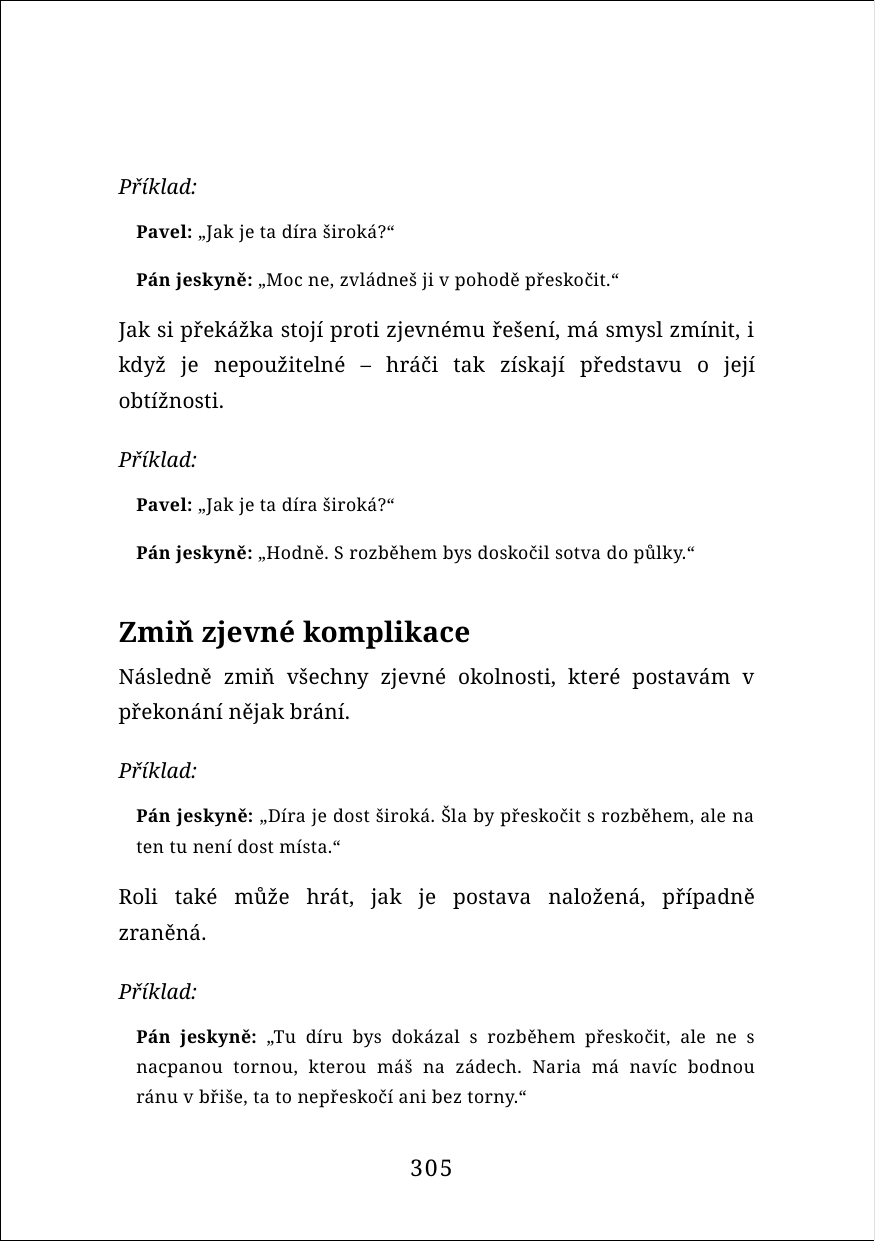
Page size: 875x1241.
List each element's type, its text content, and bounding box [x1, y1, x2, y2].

text Jak si překážka stojí proti zjevnému řešení, má smysl zmínit, i když je nepoužitelné – hráči tak získají představu o její obtížnosti. [118, 315, 756, 414]
subtitle Zmiň zjevné komplikace [118, 612, 756, 650]
text Příklad: [118, 977, 756, 1005]
text Příklad: [118, 445, 756, 473]
text Příklad: [118, 757, 756, 785]
text Pán jeskyně: „Moc ne, zvládneš ji v pohodě přeskočit.“ [136, 267, 756, 291]
text Následně zmiň všechny zjevné okolnosti, které postavám v překonání nějak brání. [118, 662, 756, 726]
text Pavel: „Jak je ta díra široká?“ [136, 219, 756, 243]
text Příklad: [118, 172, 756, 200]
text Pavel: „Jak je ta díra široká?“ [136, 492, 756, 517]
text Pán jeskyně: „Tu díru bys dokázal s rozběhem přeskočit, ale ne s nacpanou tornou, kterou máš na zádech. Naria má navíc bodnou ránu v břiše, ta to nepřeskočí ani bez torny.“ [136, 1024, 756, 1109]
text Pán jeskyně: „Hodně. S rozběhem bys doskočil sotva do půlky.“ [136, 540, 756, 564]
text Pán jeskyně: „Díra je dost široká. Šla by přeskočit s rozběhem, ale na ten tu není dost místa.“ [136, 804, 756, 858]
text Roli také může hrát, jak je postava naložená, případně zraněná. [118, 882, 756, 946]
